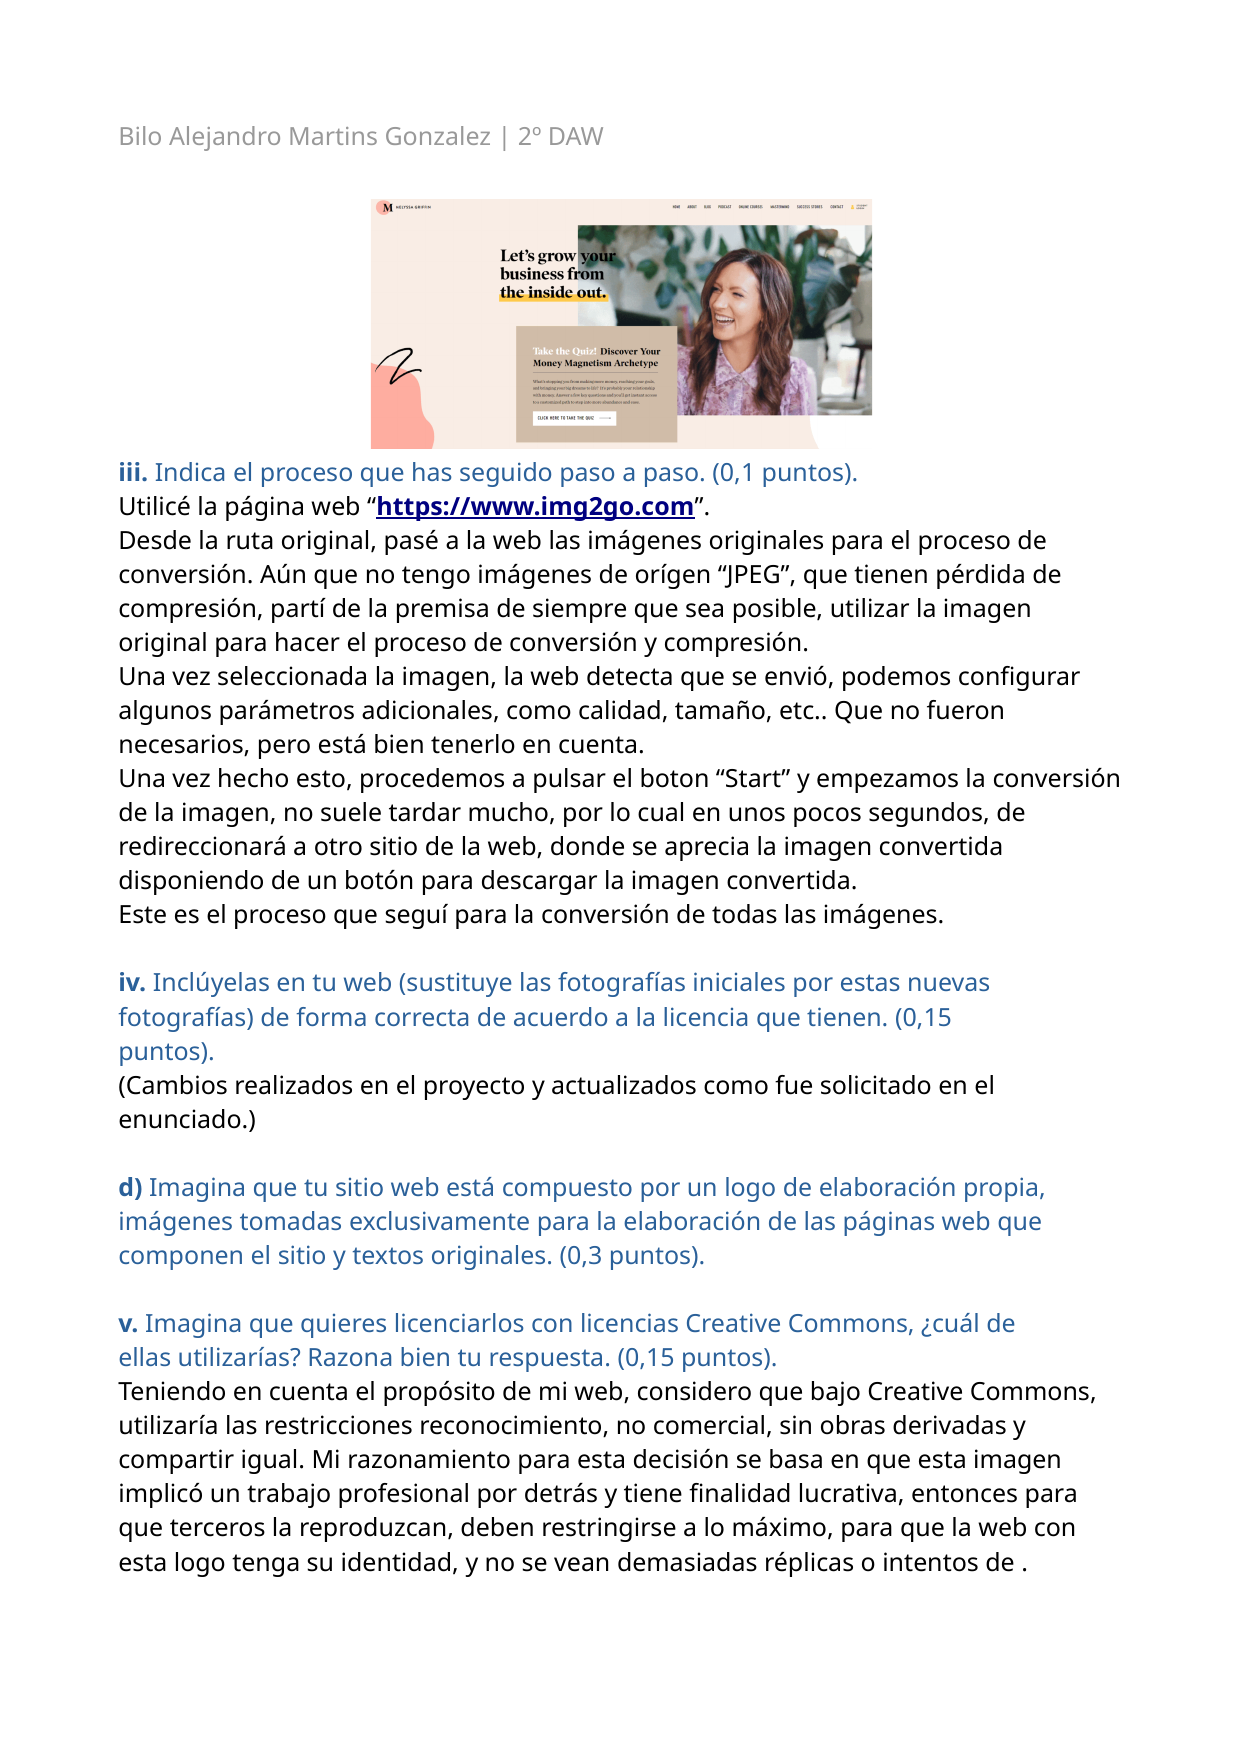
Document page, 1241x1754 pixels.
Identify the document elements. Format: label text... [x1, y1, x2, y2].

text Desde la ruta original, pasé a la web las imágenes originales para el proceso de conversión. Aún que no tengo imágenes de orígen “JPEG”, que tienen pérdida de compresión, partí de la premisa de siempre que sea posible, utilizar la imagen original para hacer el proceso de conversión y compresión. [118, 522, 1122, 658]
text Este es el proceso que seguí para la conversión de todas las imágenes. [118, 897, 1122, 931]
text Utilicé la página web “https://www.img2go.com”. [118, 488, 1122, 522]
text iii. Indica el proceso que has seguido paso a paso. (0,1 puntos). [118, 454, 1122, 488]
text fotografías) de forma correcta de acuerdo a la licencia que tienen. (0,15 [118, 999, 1122, 1033]
text Teniendo en cuenta el propósito de mi web, considero que bajo Creative Commons, utilizaría las restricciones reconocimiento, no comercial, sin obras derivadas y compartir igual. Mi razonamiento para esta decisión se basa en que esta imagen implicó un trabajo profesional por detrás y tiene finalidad lucrativa, entonces para que terceros la reproduzcan, deben restringirse a lo máximo, para que la web con esta logo tenga su identidad, y no se vean demasiadas réplicas o intentos de . [118, 1374, 1122, 1578]
text v. Imagina que quieres licenciarlos con licencias Creative Commons, ¿cuál de [118, 1306, 1122, 1340]
text Una vez hecho esto, procedemos a pulsar el boton “Start” y empezamos la conversión de la imagen, no suele tardar mucho, por lo cual en unos pocos segundos, de redireccionará a otro sitio de la web, donde se aprecia la imagen convertida disponiendo de un botón para descargar la imagen convertida. [118, 761, 1122, 897]
text iv. Inclúyelas en tu web (sustituye las fotografías iniciales por estas nuevas [118, 965, 1122, 999]
text ellas utilizarías? Razona bien tu respuesta. (0,15 puntos). [118, 1340, 1122, 1374]
text Una vez seleccionada la imagen, la web detecta que se envió, podemos configurar algunos parámetros adicionales, como calidad, tamaño, etc.. Que no fueron necesarios, pero está bien tenerlo en cuenta. [118, 658, 1122, 761]
text d) Imagina que tu sitio web está compuesto por un logo de elaboración propia, [118, 1169, 1122, 1203]
picture [370, 199, 873, 449]
text componen el sitio y textos originales. (0,3 puntos). [118, 1238, 1122, 1272]
text puntos). [118, 1033, 1122, 1067]
text imágenes tomadas exclusivamente para la elaboración de las páginas web que [118, 1203, 1122, 1238]
text (Cambios realizados en el proyecto y actualizados como fue solicitado en el enunciado.) [118, 1067, 1122, 1135]
